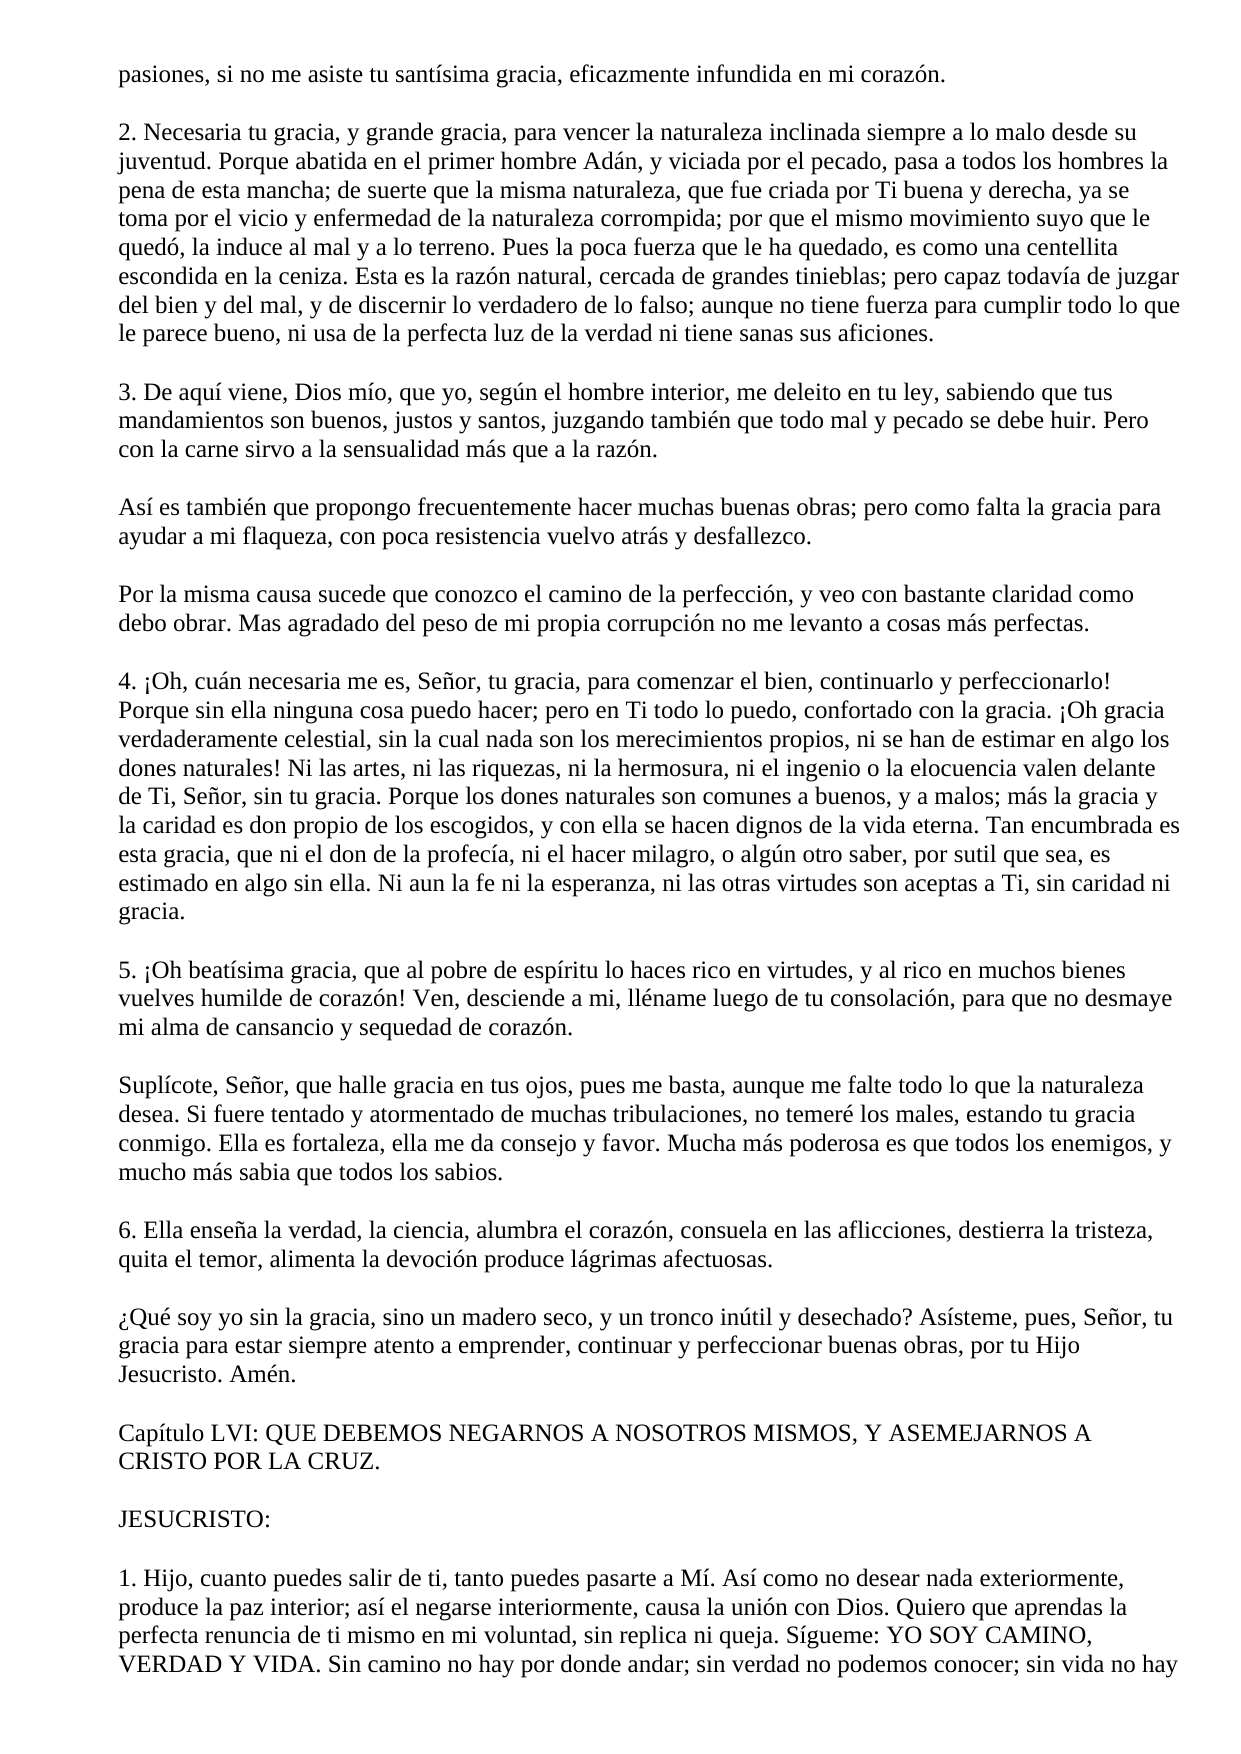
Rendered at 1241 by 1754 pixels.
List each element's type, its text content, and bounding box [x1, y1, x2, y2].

text 5. ¡Oh beatísima gracia, que al pobre de espíritu lo haces rico en virtudes, y al rico en muchos bienes vuelves humilde de corazón! Ven, desciende a mi, lléname luego de tu consolación, para que no desmaye mi alma de cansancio y sequedad de corazón. [118, 955, 1181, 1041]
text Capítulo LVI: QUE DEBEMOS NEGARNOS A NOSOTROS MISMOS, Y ASEMEJARNOS A CRISTO POR LA CRUZ. [118, 1418, 1181, 1475]
text ¿Qué soy yo sin la gracia, sino un madero seco, y un tronco inútil y desechado? Asísteme, pues, Señor, tu gracia para estar siempre atento a emprender, continuar y perfeccionar buenas obras, por tu Hijo Jesucristo. Amén. [118, 1302, 1181, 1388]
text Así es también que propongo frecuentemente hacer muchas buenas obras; pero como falta la gracia para ayudar a mi flaqueza, con poca resistencia vuelvo atrás y desfallezco. [118, 492, 1181, 550]
text 3. De aquí viene, Dios mío, que yo, según el hombre interior, me deleito en tu ley, sabiendo que tus mandamientos son buenos, justos y santos, juzgando también que todo mal y pecado se debe huir. Pero con la carne sirvo a la sensualidad más que a la razón. [118, 377, 1181, 463]
text 6. Ella enseña la verdad, la ciencia, alumbra el corazón, consuela en las aflicciones, destierra la tristeza, quita el temor, alimenta la devoción produce lágrimas afectuosas. [118, 1215, 1181, 1272]
text pasiones, si no me asiste tu santísima gracia, eficazmente infundida en mi corazón. [118, 59, 1181, 88]
text 2. Necesaria tu gracia, y grande gracia, para vencer la naturaleza inclinada siempre a lo malo desde su juventud. Porque abatida en el primer hombre Adán, y viciada por el pecado, pasa a todos los hombres la pena de esta mancha; de suerte que la misma naturaleza, que fue criada por Ti buena y derecha, ya se toma por el vicio y enfermedad de la naturaleza corrompida; por que el mismo movimiento suyo que le quedó, la induce al mal y a lo terreno. Pues la poca fuerza que le ha quedado, es como una centellita escondida en la ceniza. Esta es la razón natural, cercada de grandes tinieblas; pero capaz todavía de juzgar del bien y del mal, y de discernir lo verdadero de lo falso; aunque no tiene fuerza para cumplir todo lo que le parece bueno, ni usa de la perfecta luz de la verdad ni tiene sanas sus aficiones. [118, 117, 1181, 347]
text 4. ¡Oh, cuán necesaria me es, Señor, tu gracia, para comenzar el bien, continuarlo y perfeccionarlo! Porque sin ella ninguna cosa puedo hacer; pero en Ti todo lo puedo, confortado con la gracia. ¡Oh gracia verdaderamente celestial, sin la cual nada son los merecimientos propios, ni se han de estimar en algo los dones naturales! Ni las artes, ni las riquezas, ni la hermosura, ni el ingenio o la elocuencia valen delante de Ti, Señor, sin tu gracia. Porque los dones naturales son comunes a buenos, y a malos; más la gracia y la caridad es don propio de los escogidos, y con ella se hacen dignos de la vida eterna. Tan encumbrada es esta gracia, que ni el don de la profecía, ni el hacer milagro, o algún otro saber, por sutil que sea, es estimado en algo sin ella. Ni aun la fe ni la esperanza, ni las otras virtudes son aceptas a Ti, sin caridad ni gracia. [118, 666, 1181, 925]
text Suplícote, Señor, que halle gracia en tus ojos, pues me basta, aunque me falte todo lo que la naturaleza desea. Si fuere tentado y atormentado de muchas tribulaciones, no temeré los males, estando tu gracia conmigo. Ella es fortaleza, ella me da consejo y favor. Mucha más poderosa es que todos los enemigos, y mucho más sabia que todos los sabios. [118, 1070, 1181, 1185]
text 1. Hijo, cuanto puedes salir de ti, tanto puedes pasarte a Mí. Así como no desear nada exteriormente, produce la paz interior; así el negarse interiormente, causa la unión con Dios. Quiero que aprendas la perfecta renuncia de ti mismo en mi voluntad, sin replica ni queja. Sígueme: YO SOY CAMINO, VERDAD Y VIDA. Sin camino no hay por donde andar; sin verdad no podemos conocer; sin vida no hay [118, 1563, 1181, 1678]
text Por la misma causa sucede que conozco el camino de la perfección, y veo con bastante claridad como debo obrar. Mas agradado del peso de mi propia corrupción no me levanto a cosas más perfectas. [118, 579, 1181, 637]
text JESUCRISTO: [118, 1504, 1181, 1533]
